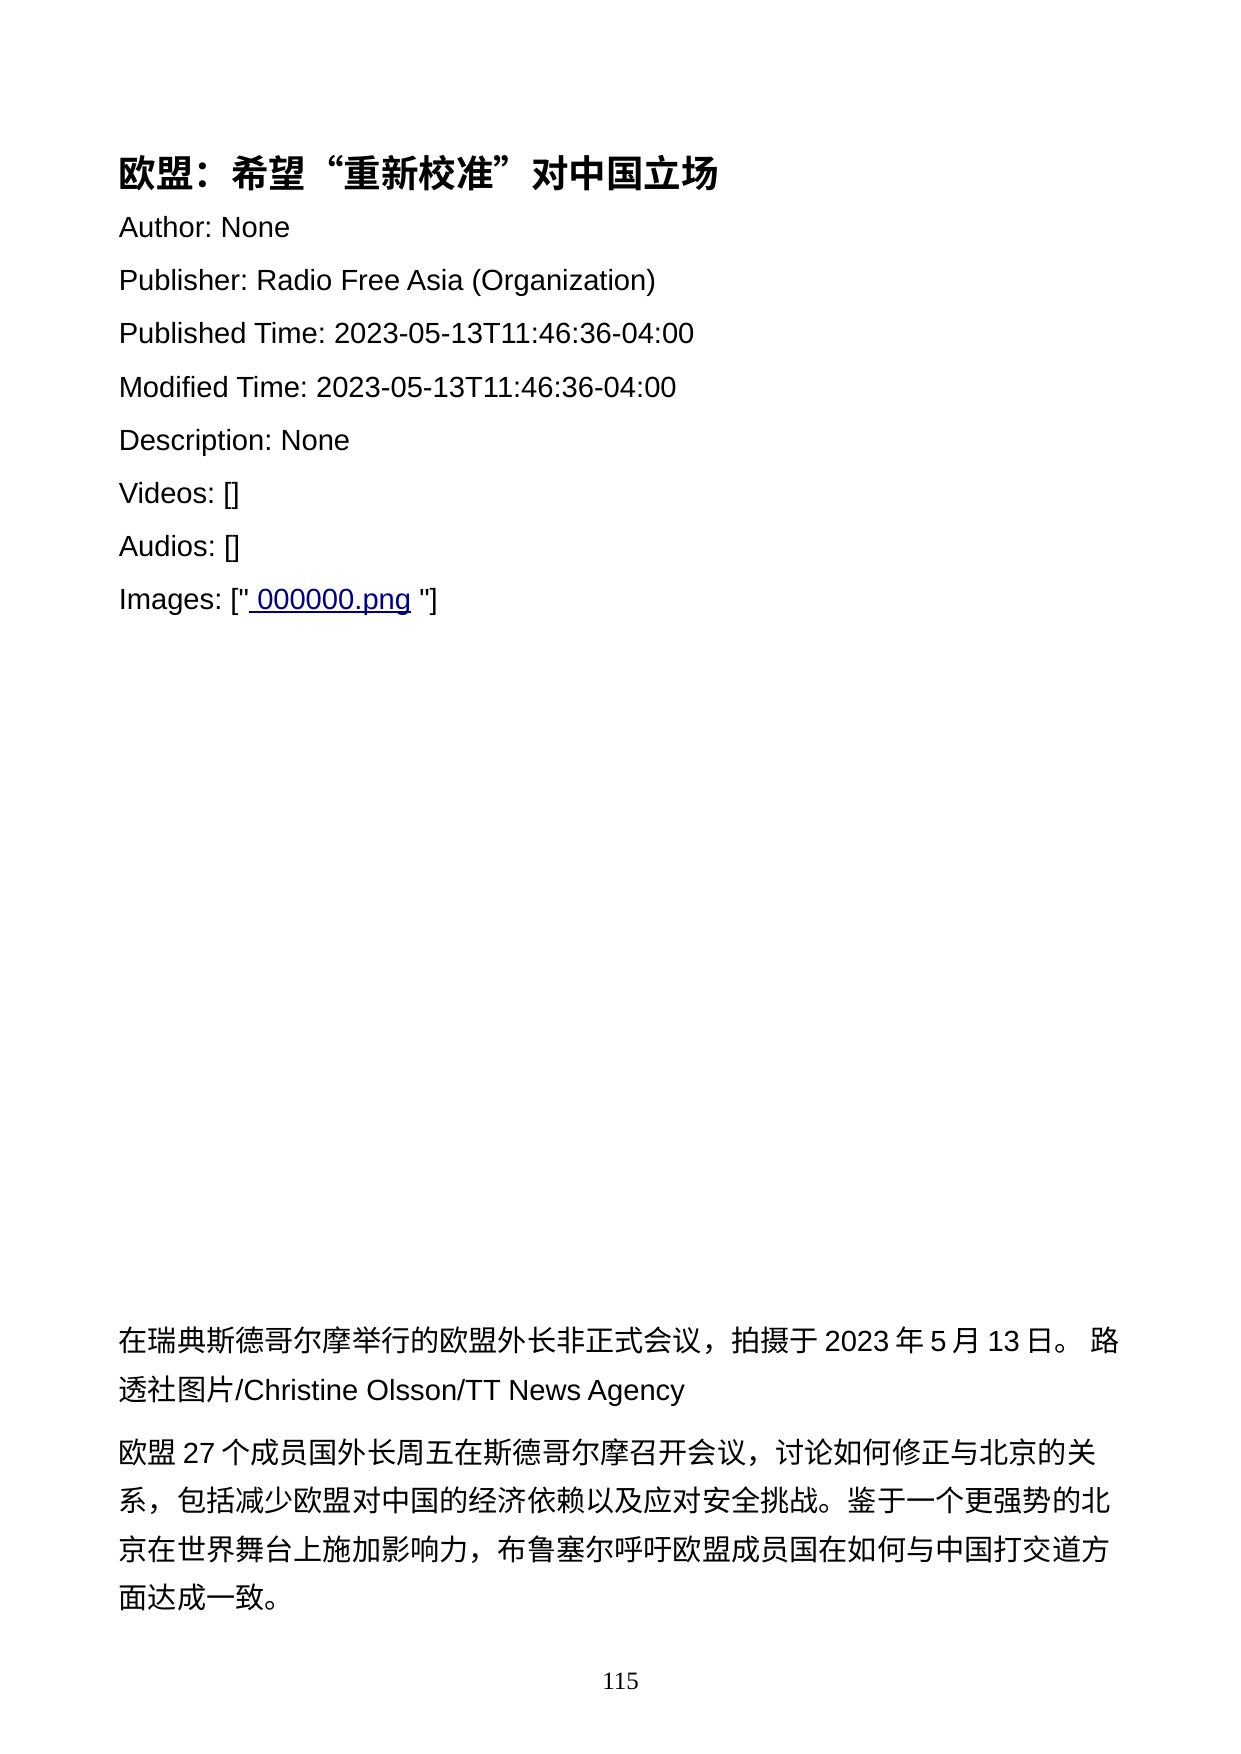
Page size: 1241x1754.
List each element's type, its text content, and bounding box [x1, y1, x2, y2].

text Author: None [118, 210, 1122, 244]
text Images: [" 000000.png "] [118, 582, 1122, 616]
subtitle 欧盟：希望“重新校准”对中国立场 [118, 143, 1122, 198]
text Videos: [] [118, 476, 1122, 509]
text Modified Time: 2023-05-13T11:46:36-04:00 [118, 370, 1122, 403]
text Publisher: Radio Free Asia (Organization) [118, 263, 1122, 297]
text 在瑞典斯德哥尔摩举行的欧盟外长非正式会议，拍摄于2023年5月13日。 路透社图片/Christine Olsson/TT News Agency [118, 635, 1122, 1408]
text Published Time: 2023-05-13T11:46:36-04:00 [118, 317, 1122, 350]
text 欧盟27个成员国外长周五在斯德哥尔摩召开会议，讨论如何修正与北京的关系，包括减少欧盟对中国的经济依赖以及应对安全挑战。鉴于一个更强势的北京在世界舞台上施加影响力，布鲁塞尔呼吁欧盟成员国在如何与中国打交道方面达成一致。 [118, 1429, 1122, 1617]
text Audios: [] [118, 529, 1122, 563]
text Description: None [118, 423, 1122, 456]
